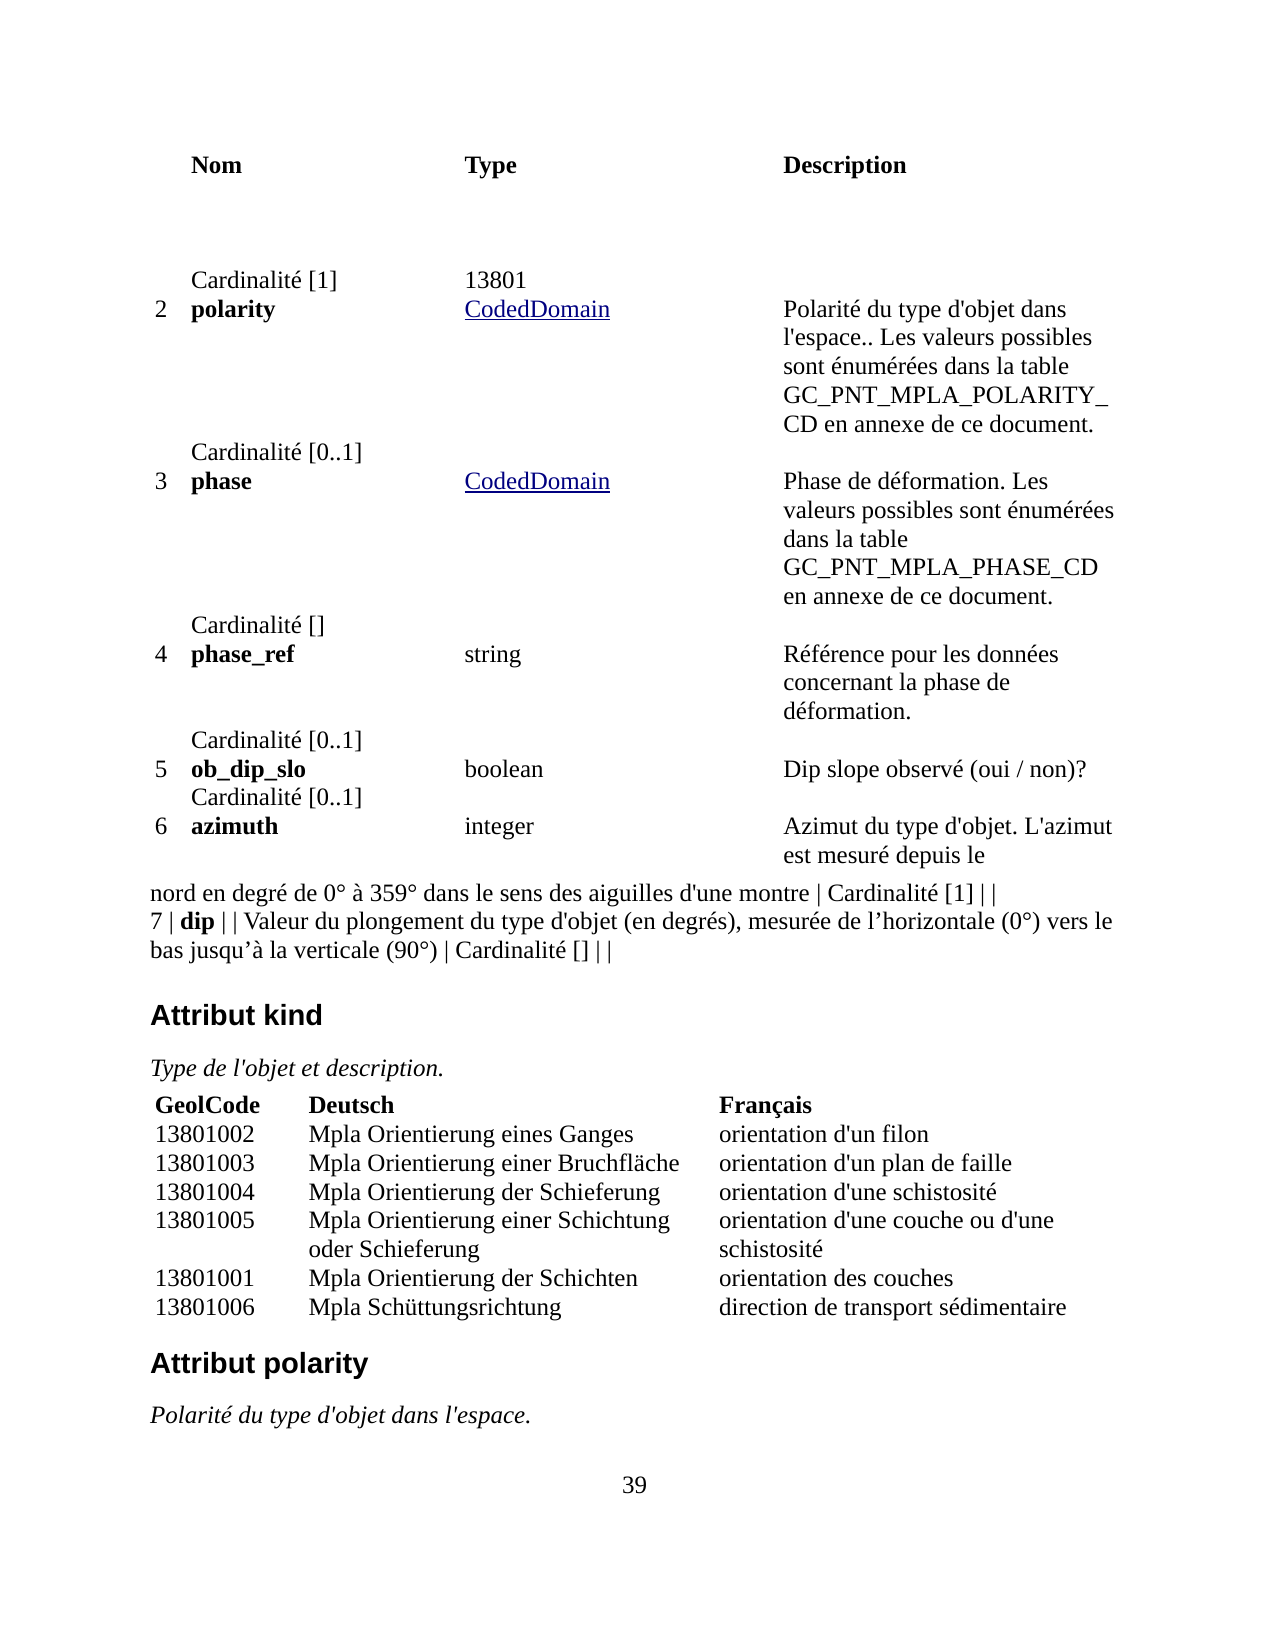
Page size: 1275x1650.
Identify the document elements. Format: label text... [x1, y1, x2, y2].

table_cell 2 [150, 294, 186, 437]
table_cell Cardinalité [1] [186, 265, 460, 294]
table_cell Dip slope observé (oui / non)? [779, 754, 1125, 782]
table_cell integer [460, 811, 779, 869]
table_cell [779, 725, 1125, 754]
table_header Type [460, 150, 779, 265]
table_cell polarity [186, 294, 460, 437]
table_header [150, 150, 186, 265]
table_cell CodedDomain [460, 466, 779, 610]
table_cell Mpla Orientierung der Schieferung [304, 1177, 714, 1206]
table_cell [150, 265, 186, 294]
table_cell 5 [150, 754, 186, 782]
table_cell Mpla Orientierung einer Bruchfläche [304, 1148, 714, 1177]
table_cell 13801002 [150, 1119, 304, 1148]
table_cell 13801004 [150, 1177, 304, 1206]
table_header Français [714, 1091, 1125, 1119]
table_cell Mpla Schüttungsrichtung [304, 1292, 714, 1321]
text Type de l'objet et description. [150, 1053, 1125, 1082]
table_cell boolean [460, 754, 779, 782]
table_header GeolCode [150, 1091, 304, 1119]
table_cell Mpla Orientierung der Schichten [304, 1263, 714, 1292]
table_cell Azimut du type d'objet. L'azimut est mesuré depuis le [779, 811, 1125, 869]
table_header Deutsch [304, 1091, 714, 1119]
table_cell [150, 610, 186, 639]
table_cell Cardinalité [0..1] [186, 438, 460, 466]
table_cell 13801005 [150, 1206, 304, 1263]
table_cell [150, 783, 186, 811]
table_cell string [460, 639, 779, 725]
table_cell [779, 610, 1125, 639]
table_cell Polarité du type d'objet dans l'espace.. Les valeurs possibles sont énumérées dans la table GC_PNT_MPLA_POLARITY_CD en annexe de ce document. [779, 294, 1125, 437]
table_cell Cardinalité [] [186, 610, 460, 639]
table_cell Référence pour les données concernant la phase de déformation. [779, 639, 1125, 725]
table_cell [460, 725, 779, 754]
text Polarité du type d'objet dans l'espace. [150, 1401, 1125, 1429]
table_cell ob_dip_slo [186, 754, 460, 782]
table_cell 13801006 [150, 1292, 304, 1321]
table_cell [460, 438, 779, 466]
table_cell orientation d'un plan de faille [714, 1148, 1125, 1177]
table_cell [460, 783, 779, 811]
table_cell 13801003 [150, 1148, 304, 1177]
table_cell direction de transport sédimentaire [714, 1292, 1125, 1321]
table_cell azimuth [186, 811, 460, 869]
table_header Nom [186, 150, 460, 265]
table_cell [460, 610, 779, 639]
table_cell [779, 438, 1125, 466]
subtitle Attribut polarity [150, 1346, 1125, 1379]
table_cell phase_ref [186, 639, 460, 725]
table_cell orientation d'une couche ou d'une schistosité [714, 1206, 1125, 1263]
text nord en degré de 0° à 359° dans le sens des aiguilles d'une montre | Cardinalité [1] | | 7 | dip | | Valeur du plongement du type d'objet (en degrés), mesurée de l’horizontale (0°) vers le bas jusqu’à la verticale (90°) | Cardinalité [] | | [150, 878, 1125, 964]
table_cell [779, 783, 1125, 811]
table_cell Phase de déformation. Les valeurs possibles sont énumérées dans la table GC_PNT_MPLA_PHASE_CD en annexe de ce document. [779, 466, 1125, 610]
table_cell orientation d'un filon [714, 1119, 1125, 1148]
table_header Description [779, 150, 1125, 265]
table_cell 6 [150, 811, 186, 869]
table_cell phase [186, 466, 460, 610]
table_cell Mpla Orientierung eines Ganges [304, 1119, 714, 1148]
table_cell 13801001 [150, 1263, 304, 1292]
table_cell 13801 [460, 265, 779, 294]
table_cell orientation des couches [714, 1263, 1125, 1292]
table_cell Cardinalité [0..1] [186, 725, 460, 754]
table_cell [779, 265, 1125, 294]
table_cell Mpla Orientierung einer Schichtung oder Schieferung [304, 1206, 714, 1263]
subtitle Attribut kind [150, 998, 1125, 1031]
table_cell [150, 725, 186, 754]
table_cell [150, 438, 186, 466]
table_cell CodedDomain [460, 294, 779, 437]
table_cell Cardinalité [0..1] [186, 783, 460, 811]
table_cell 4 [150, 639, 186, 725]
table_cell 3 [150, 466, 186, 610]
table_cell orientation d'une schistosité [714, 1177, 1125, 1206]
